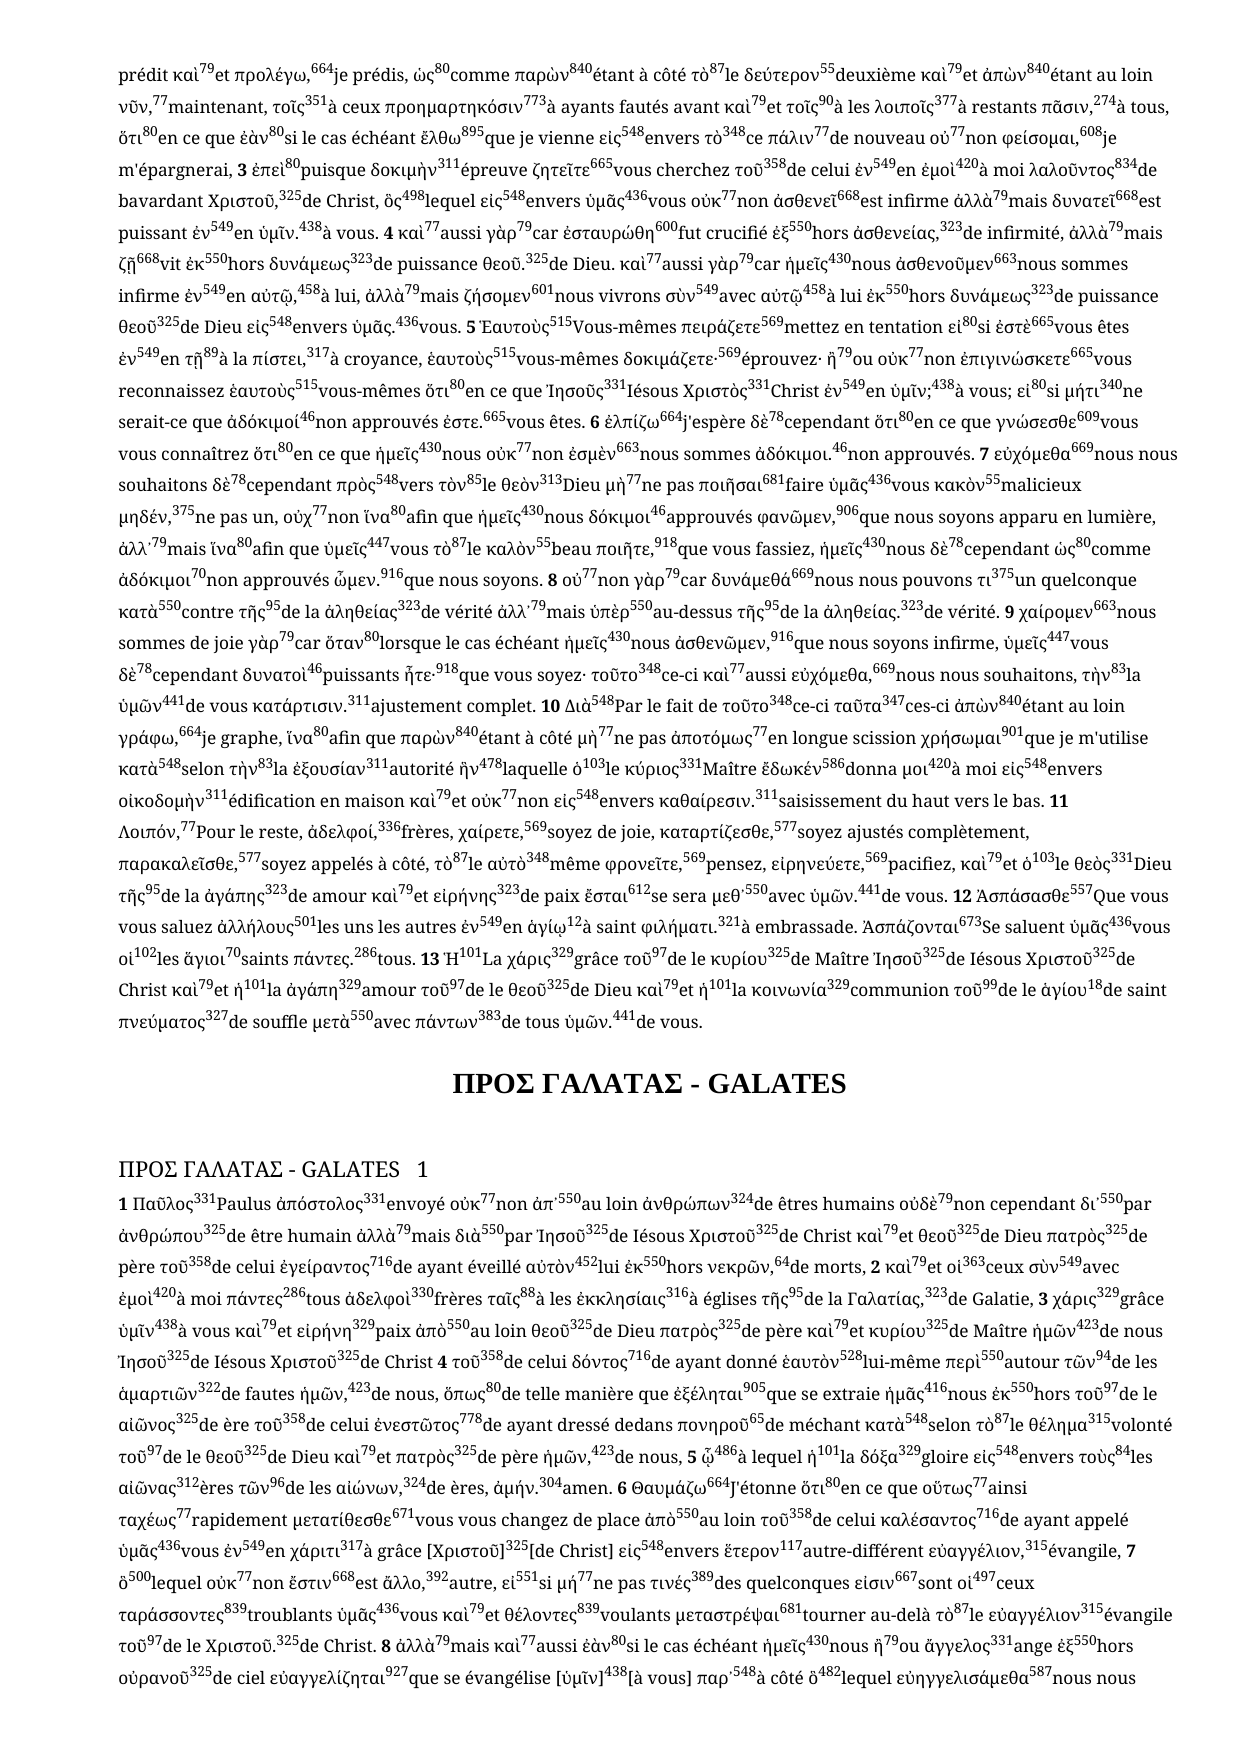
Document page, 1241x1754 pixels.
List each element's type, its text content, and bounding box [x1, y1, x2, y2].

subtitle ΠΡΟΣ ΓΑΛΑΤΑΣ - GALATES [118, 1067, 1181, 1100]
text ΠΡΟΣ ΓΑΛΑΤΑΣ - GALATES 1 [118, 1154, 1181, 1184]
text 1 Παῦλος331Paulus ἀπόστολος331envoyé οὐκ77non ἀπ᾽550au loin ἀνθρώπων324de êtres humains οὐδὲ79non cependant δι᾽550par ἀνθρώπου325de être humain ἀλλὰ79mais διὰ550par Ἰησοῦ325de Iésous Χριστοῦ325de Christ καὶ79et θεοῦ325de Dieu πατρὸς325de père τοῦ358de celui ἐγείραντος716de ayant éveillé αὐτὸν452lui ἐκ550hors νεκρῶν,64de morts, 2 καὶ79et οἱ363ceux σὺν549avec ἐμοὶ420à moi πάντες286tous ἀδελφοὶ330frères ταῖς88à les ἐκκλησίαις316à églises τῆς95de la Γαλατίας,323de Galatie, 3 χάρις329grâce ὑμῖν438à vous καὶ79et εἰρήνη329paix ἀπὸ550au loin θεοῦ325de Dieu πατρὸς325de père καὶ79et κυρίου325de Maître ἡμῶν423de nous Ἰησοῦ325de Iésous Χριστοῦ325de Christ 4 τοῦ358de celui δόντος716de ayant donné ἑαυτὸν528lui-même περὶ550autour τῶν94de les ἁμαρτιῶν322de fautes ἡμῶν,423de nous, ὅπως80de telle manière que ἐξέληται905que se extraie ἡμᾶς416nous ἐκ550hors τοῦ97de le αἰῶνος325de ère τοῦ358de celui ἐνεστῶτος778de ayant dressé dedans πονηροῦ65de méchant κατὰ548selon τὸ87le θέλημα315volonté τοῦ97de le θεοῦ325de Dieu καὶ79et πατρὸς325de père ἡμῶν,423de nous, 5 ᾧ486à lequel ἡ101la δόξα329gloire εἰς548envers τοὺς84les αἰῶνας312ères τῶν96de les αἰώνων,324de ères, ἀμήν.304amen. 6 Θαυμάζω664J'étonne ὅτι80en ce que οὕτως77ainsi ταχέως77rapidement μετατίθεσθε671vous vous changez de place ἀπὸ550au loin τοῦ358de celui καλέσαντος716de ayant appelé ὑμᾶς436vous ἐν549en χάριτι317à grâce [Χριστοῦ]325[de Christ] εἰς548envers ἕτερον117autre-différent εὐαγγέλιον,315évangile, 7 ὃ500lequel οὐκ77non ἔστιν668est ἄλλο,392autre, εἰ551si μή77ne pas τινές389des quelconques εἰσιν667sont οἱ497ceux ταράσσοντες839troublants ὑμᾶς436vous καὶ79et θέλοντες839voulants μεταστρέψαι681tourner au-delà τὸ87le εὐαγγέλιον315évangile τοῦ97de le Χριστοῦ.325de Christ. 8 ἀλλὰ79mais καὶ77aussi ἐὰν80si le cas échéant ἡμεῖς430nous ἢ79ou ἄγγελος331ange ἐξ550hors οὐρανοῦ325de ciel εὐαγγελίζηται927que se évangélise [ὑμῖν]438[à vous] παρ᾽548à côté ὃ482lequel εὐηγγελισάμεθα587nous nous évangélisâmes ὑμῖν,438à vous, ἀνάθεμα333anathème ἔστω.572soit. 9 ὡς80comme προειρήκαμεν637nous avons prédit καὶ77aussi ἄρτι77à l'instant πάλιν77de nouveau λέγω·664je dis· εἴ80si τις390un quelconque ὑμᾶς436vous εὐαγγελίζεται674se évangélise παρ᾽548à côté ὃ482lequel παρελάβετε,583vous prîtes à côté, ἀνάθεμα333anathème ἔστω.572soit. 10 Ἄρτι77À l'instant γὰρ79car ἀνθρώπους312êtres humains πείθω664je persuade ἢ79ou τὸν85le θεόν;313Dieu; ἢ79ou ζητῶ664je cherche ἀνθρώποις318à êtres humains ἀρέσκειν;689plaire; εἰ80si ἔτι77encore ἀνθρώποις318à êtres humains ἤρεσκον,621je plaisais, Χριστοῦ325de Christ δοῦλος331mâle esclave οὐκ77non ἂν340le cas échéant ἤμην.627je m'étais. 11 Γνωρίζω664Je fais connaître γὰρ79car ὑμῖν,438à vous, ἀδελφοί,336frères, τὸ87le εὐαγγέλιον315évangile τὸ348ce εὐαγγελισθὲν746ayant été évangélisé ὑπ᾽550sous ἐμοῦ424de moi ὅτι80en ce que οὐκ77non ἔστιν668est κατὰ548selon ἄνθρωπον·313être humain· 12 οὐδὲ79non cependant γὰρ79car ἐγὼ431moi παρὰ550à côté ἀνθρώπου325de être humain παρέλαβον582je pris à côté αὐτὸ454lui οὔτε79ni ἐδιδάχθην,596je fus enseigné, ἀλλὰ79mais δι᾽550par ἀποκαλύψεως323de découverte Ἰησοῦ325de Iésous Χριστοῦ.325de Christ. 13 Ἠκούσατε583Vous écoutâtes γὰρ79car τὴν83la ἐμὴν216mienne ἀναστροφήν311retournement de bas en haut ποτε77à un moment ἐν549en τῷ91à le Ἰουδαϊσμῷ,319à Ioudaisme, ὅτι80en ce que καθ᾽548selon ὑπερβολὴν311hyperbole ἐδίωκον621je poursuivais τὴν83la ἐκκλησίαν311église τοῦ97de le θεοῦ325de Dieu καὶ79et ἐπόρθουν621je ravageais αὐτήν,450elle, 14 καὶ79et προέκοπτον621je progressais ἐν549en τῷ91à le Ἰουδαϊσμῷ319à Ioudaisme ὑπὲρ548au-dessus πολλοὺς268nombreux συνηλικιώτας312âges communs ἐν549en τῷ93à le γένει321à genre μου,424de moi, περισσοτέρως77plus surabondamment ζηλωτὴς331zélote ὑπάρχων840subsistant τῶν94de les πατρικῶν62de paternelles μου424de moi παραδόσεων.322de transmissions. 15 Ὅτε80Lorsque δὲ78cependant εὐδόκησεν586estima en bien [ὁ364[celui θεὸς]331Dieu] ὁ103le ἀφορίσας721ayant délimité με417moi ἐκ550hors κοιλίας323de cavité ventrale μητρός323de mère μου424de moi καὶ79et καλέσας721ayant appelé διὰ550par τῆς95de la χάριτος323de grâce αὐτοῦ464de lui 16 ἀποκαλύψαι681découvrir τὸν85le υἱὸν313fils αὐτοῦ464de lui ἐν549en ἐμοί,420à moi, ἵνα80afin que εὐαγγελίζωμαι923que je m'évangélise αὐτὸν452lui ἐν549en τοῖς92à les ἔθνεσιν,320à ethnies, εὐθέως77directement οὐ77non προσανεθέμην588je me posai haut auprès σαρκὶ317à chair καὶ79et αἵματι321à sang 17 οὐδὲ79non cependant ἀνῆλθον582je vins de bas en haut εἰς548envers Ἱεροσόλυμα314Ierosolymas πρὸς548vers τοὺς84les πρὸ550d'avant ἐμοῦ424de moi ἀποστόλους,312envoyés, ἀλλ᾽79mais ἀπῆλθον582j'éloignai εἰς548envers Ἀραβίαν311Arabie καὶ79et πάλιν77de nouveau ὑπέστρεψα582je retournai en arrière εἰς548envers Δαμασκόν.311Damas. 18 Ἔπειτα77Ensuite μετὰ548après ἔτη314ans τρία180trois ἀνῆλθον582je vins de bas en haut εἰς548envers Ἱεροσόλυμα314Ierosolymas ἱστορῆσαι681enquêter Κηφᾶν313Képhas καὶ79et ἐπέμεινα582je restai sur πρὸς548vers αὐτὸν452lui ἡμέρας310journées δεκαπέντε,176quinze, 19 ἕτερον373autre-différent δὲ78cependant τῶν96de les ἀποστόλων324de envoyés οὐκ77non εἶδον582je vis εἰ551si μὴ77ne pas Ἰάκωβον313Iakobos τὸν85le ἀδελφὸν313frère τοῦ97de le κυρίου.325de Maître. 20 ἃ481lesquels δὲ78cependant γράφω664je graphe ὑμῖν,438à vous, ἰδοὺ306voici ἐνώπιον552en devant τοῦ97de le θεοῦ325de Dieu ὅτι80en ce que οὐ77non ψεύδομαι.670je me mens. 21 Ἔπειτα77Ensuite ἦλθον582je vins εἰς548envers τὰ86les κλίματα314climats τῆς95de la Συρίας323de Syrie καὶ79et τῆς95de la Κιλικίας·323de Cilicie· 22 ἤμην627je m'étais δὲ78cependant ἀγνοούμενος891étant méconnu τῷ93à le προσώπῳ321à face ταῖς88à les ἐκκλησίαις316à églises τῆς95de la Ἰουδαίας323de Ioudaia ταῖς349à celles ἐν549en Χριστῷ.319à Christ. 23 μόνον77seulement δὲ78cependant ἀκούοντες839écoutants ἦσαν624étaient ὅτι80en ce que ὁ364celui διώκων840poursuivant ἡμᾶς416nous ποτε77à un moment νῦν77maintenant εὐαγγελίζεται674se évangélise τὴν83la πίστιν311croyance ἥν478laquelle ποτε77à un moment ἐπόρθει,625ravageait, 24 καὶ79et ἐδόξαζον624glorifiaient ἐν549en ἐμοὶ420à moi τὸν85le θεόν.313Dieu. [118, 1188, 1181, 1689]
text 1 Τρίτον55Troisième τοῦτο140ce-ci ἔρχομαι670je me viens πρὸς548vers ὑμᾶς·436vous· ἐπὶ550sur στόματος327de bouche δύο190de deux μαρτύρων324de témoins καὶ79et τριῶν190de trois σταθήσεται619sera dressé πᾶν289tout ῥῆμα.333oral. 2 προείρηκα638j'ai prédit καὶ79et προλέγω,664je prédis, ὡς80comme παρὼν840étant à côté τὸ87le δεύτερον55deuxième καὶ79et ἀπὼν840étant au loin νῦν,77maintenant, τοῖς351à ceux προημαρτηκόσιν773à ayants fautés avant καὶ79et τοῖς90à les λοιποῖς377à restants πᾶσιν,274à tous, ὅτι80en ce que ἐὰν80si le cas échéant ἔλθω895que je vienne εἰς548envers τὸ348ce πάλιν77de nouveau οὐ77non φείσομαι,608je m'épargnerai, 3 ἐπεὶ80puisque δοκιμὴν311épreuve ζητεῖτε665vous cherchez τοῦ358de celui ἐν549en ἐμοὶ420à moi λαλοῦντος834de bavardant Χριστοῦ,325de Christ, ὃς498lequel εἰς548envers ὑμᾶς436vous οὐκ77non ἀσθενεῖ668est infirme ἀλλὰ79mais δυνατεῖ668est puissant ἐν549en ὑμῖν.438à vous. 4 καὶ77aussi γὰρ79car ἐσταυρώθη600fut crucifié ἐξ550hors ἀσθενείας,323de infirmité, ἀλλὰ79mais ζῇ668vit ἐκ550hors δυνάμεως323de puissance θεοῦ.325de Dieu. καὶ77aussi γὰρ79car ἡμεῖς430nous ἀσθενοῦμεν663nous sommes infirme ἐν549en αὐτῷ,458à lui, ἀλλὰ79mais ζήσομεν601nous vivrons σὺν549avec αὐτῷ458à lui ἐκ550hors δυνάμεως323de puissance θεοῦ325de Dieu εἰς548envers ὑμᾶς.436vous. 5 Ἑαυτοὺς515Vous-mêmes πειράζετε569mettez en tentation εἰ80si ἐστὲ665vous êtes ἐν549en τῇ89à la πίστει,317à croyance, ἑαυτοὺς515vous-mêmes δοκιμάζετε·569éprouvez· ἢ79ou οὐκ77non ἐπιγινώσκετε665vous reconnaissez ἑαυτοὺς515vous-mêmes ὅτι80en ce que Ἰησοῦς331Iésous Χριστὸς331Christ ἐν549en ὑμῖν;438à vous; εἰ80si μήτι340ne serait-ce que ἀδόκιμοί46non approuvés ἐστε.665vous êtes. 6 ἐλπίζω664j'espère δὲ78cependant ὅτι80en ce que γνώσεσθε609vous vous connaîtrez ὅτι80en ce que ἡμεῖς430nous οὐκ77non ἐσμὲν663nous sommes ἀδόκιμοι.46non approuvés. 7 εὐχόμεθα669nous nous souhaitons δὲ78cependant πρὸς548vers τὸν85le θεὸν313Dieu μὴ77ne pas ποιῆσαι681faire ὑμᾶς436vous κακὸν55malicieux μηδέν,375ne pas un, οὐχ77non ἵνα80afin que ἡμεῖς430nous δόκιμοι46approuvés φανῶμεν,906que nous soyons apparu en lumière, ἀλλ᾽79mais ἵνα80afin que ὑμεῖς447vous τὸ87le καλὸν55beau ποιῆτε,918que vous fassiez, ἡμεῖς430nous δὲ78cependant ὡς80comme ἀδόκιμοι70non approuvés ὦμεν.916que nous soyons. 8 οὐ77non γὰρ79car δυνάμεθά669nous nous pouvons τι375un quelconque κατὰ550contre τῆς95de la ἀληθείας323de vérité ἀλλ᾽79mais ὑπὲρ550au-dessus τῆς95de la ἀληθείας.323de vérité. 9 χαίρομεν663nous sommes de joie γὰρ79car ὅταν80lorsque le cas échéant ἡμεῖς430nous ἀσθενῶμεν,916que nous soyons infirme, ὑμεῖς447vous δὲ78cependant δυνατοὶ46puissants ἦτε·918que vous soyez· τοῦτο348ce-ci καὶ77aussi εὐχόμεθα,669nous nous souhaitons, τὴν83la ὑμῶν441de vous κατάρτισιν.311ajustement complet. 10 Διὰ548Par le fait de τοῦτο348ce-ci ταῦτα347ces-ci ἀπὼν840étant au loin γράφω,664je graphe, ἵνα80afin que παρὼν840étant à côté μὴ77ne pas ἀποτόμως77en longue scission χρήσωμαι901que je m'utilise κατὰ548selon τὴν83la ἐξουσίαν311autorité ἣν478laquelle ὁ103le κύριος331Maître ἔδωκέν586donna μοι420à moi εἰς548envers οἰκοδομὴν311édification en maison καὶ79et οὐκ77non εἰς548envers καθαίρεσιν.311saisissement du haut vers le bas. 11 Λοιπόν,77Pour le reste, ἀδελφοί,336frères, χαίρετε,569soyez de joie, καταρτίζεσθε,577soyez ajustés complètement, παρακαλεῖσθε,577soyez appelés à côté, τὸ87le αὐτὸ348même φρονεῖτε,569pensez, εἰρηνεύετε,569pacifiez, καὶ79et ὁ103le θεὸς331Dieu τῆς95de la ἀγάπης323de amour καὶ79et εἰρήνης323de paix ἔσται612se sera μεθ᾽550avec ὑμῶν.441de vous. 12 Ἀσπάσασθε557Que vous vous saluez ἀλλήλους501les uns les autres ἐν549en ἁγίῳ12à saint φιλήματι.321à embrassade. Ἀσπάζονται673Se saluent ὑμᾶς436vous οἱ102les ἅγιοι70saints πάντες.286tous. 13 Ἡ101La χάρις329grâce τοῦ97de le κυρίου325de Maître Ἰησοῦ325de Iésous Χριστοῦ325de Christ καὶ79et ἡ101la ἀγάπη329amour τοῦ97de le θεοῦ325de Dieu καὶ79et ἡ101la κοινωνία329communion τοῦ99de le ἁγίου18de saint πνεύματος327de souffle μετὰ550avec πάντων383de tous ὑμῶν.441de vous. [118, 59, 1181, 1033]
